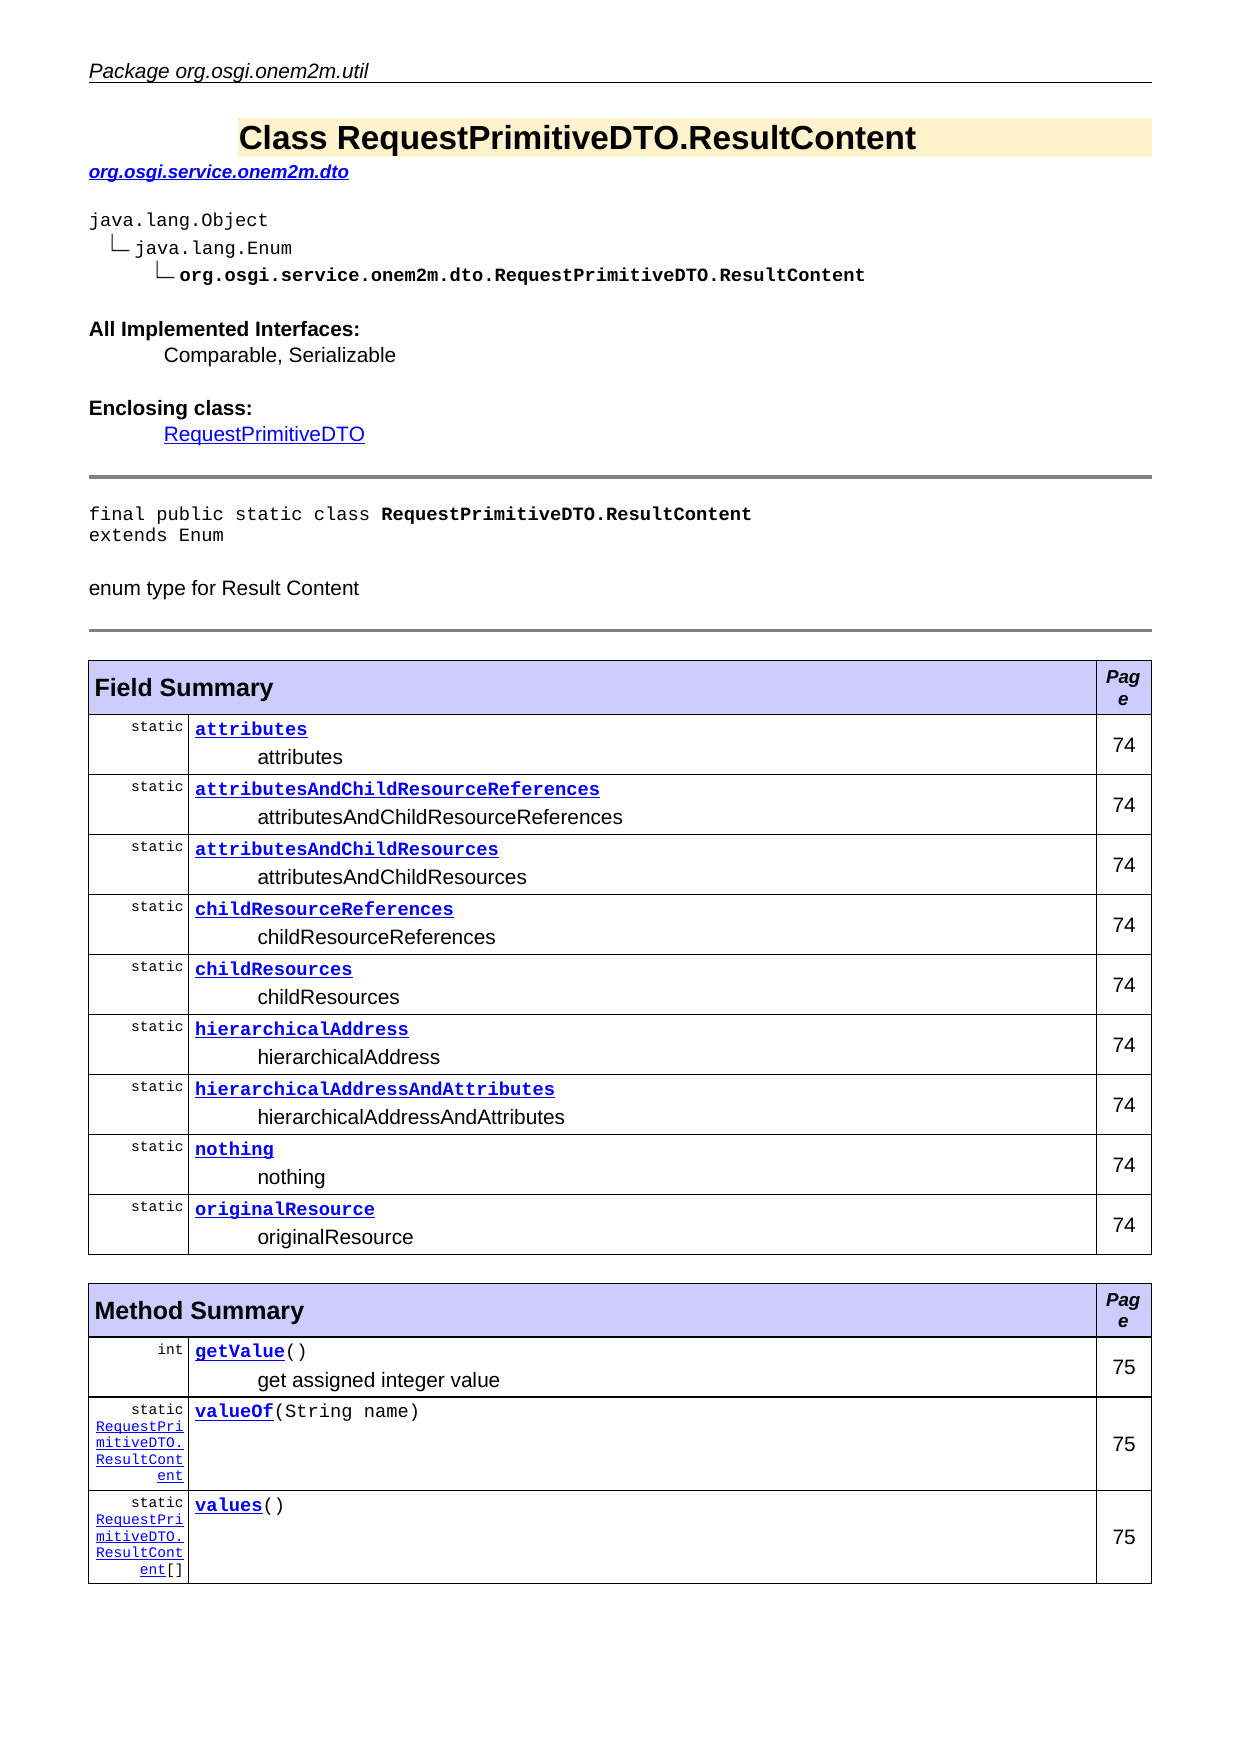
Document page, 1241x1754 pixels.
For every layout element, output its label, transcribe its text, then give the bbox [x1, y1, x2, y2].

table_cell static [89, 715, 188, 774]
table_cell attributes attributes [189, 715, 1096, 774]
table_cell 86 [1097, 1015, 1151, 1074]
picture [111, 232, 135, 255]
subtitle Class RequestPrimitiveDTO.ResultContent [238, 118, 1152, 157]
table_cell int [89, 1338, 188, 1396]
table_cell hierarchicalAddress hierarchicalAddress [189, 1015, 1096, 1074]
table_cell static [89, 1075, 188, 1134]
text RequestPrimitiveDTO [163, 422, 1152, 446]
table_cell 86 [1097, 1135, 1151, 1194]
text java.lang.Object [88, 211, 1152, 232]
text java.lang.Enum [88, 232, 1152, 260]
table_cell static [89, 775, 188, 834]
text Comparable, Serializable [163, 343, 1152, 367]
table_cell getValue() get assigned integer value [189, 1338, 1096, 1396]
table_cell static RequestPrimitiveDTO.ResultContent[] [89, 1491, 188, 1583]
table_cell static [89, 835, 188, 894]
table_cell 87 [1097, 1398, 1151, 1490]
table_cell static [89, 895, 188, 954]
table_cell valueOf(String name) [189, 1398, 1096, 1490]
subtitle All Implemented Interfaces: [88, 317, 1152, 341]
table_cell nothing nothing [189, 1135, 1096, 1194]
table_header Page [1097, 661, 1151, 714]
table_cell 87 [1097, 955, 1151, 1014]
table_cell 87 [1097, 895, 1151, 954]
table_cell 87 [1097, 1195, 1151, 1254]
table_cell static [89, 1195, 188, 1254]
table_cell childResourceReferences childResourceReferences [189, 895, 1096, 954]
table_header Page [1097, 1284, 1151, 1336]
table_cell static [89, 955, 188, 1014]
table_cell 86 [1097, 715, 1151, 774]
table_cell static [89, 1135, 188, 1194]
table_header Field Summary [89, 661, 1096, 714]
table_cell values() [189, 1491, 1096, 1583]
table_cell childResources childResources [189, 955, 1096, 1014]
text enum type for Result Content [88, 576, 1152, 600]
table_cell static RequestPrimitiveDTO.ResultContent [89, 1398, 188, 1490]
text org.osgi.service.onem2m.dto.RequestPrimitiveDTO.ResultContent [88, 260, 1152, 287]
subtitle Enclosing class: [88, 396, 1152, 420]
table_cell 86 [1097, 1075, 1151, 1134]
text final public static class RequestPrimitiveDTO.ResultContent [88, 504, 1152, 526]
text org.osgi.service.onem2m.dto [88, 160, 1152, 182]
table_cell originalResource originalResource [189, 1195, 1096, 1254]
table_cell 87 [1097, 1491, 1151, 1583]
table_cell attributesAndChildResourceReferences attributesAndChildResourceReferences [189, 775, 1096, 834]
table_cell 86 [1097, 775, 1151, 834]
picture [156, 260, 180, 282]
text extends Enum [88, 526, 1152, 547]
table_header Method Summary [89, 1284, 1096, 1336]
table_cell 86 [1097, 835, 1151, 894]
table_cell static [89, 1015, 188, 1074]
table_cell hierarchicalAddressAndAttributes hierarchicalAddressAndAttributes [189, 1075, 1096, 1134]
table_cell attributesAndChildResources attributesAndChildResources [189, 835, 1096, 894]
table_cell 87 [1097, 1338, 1151, 1396]
